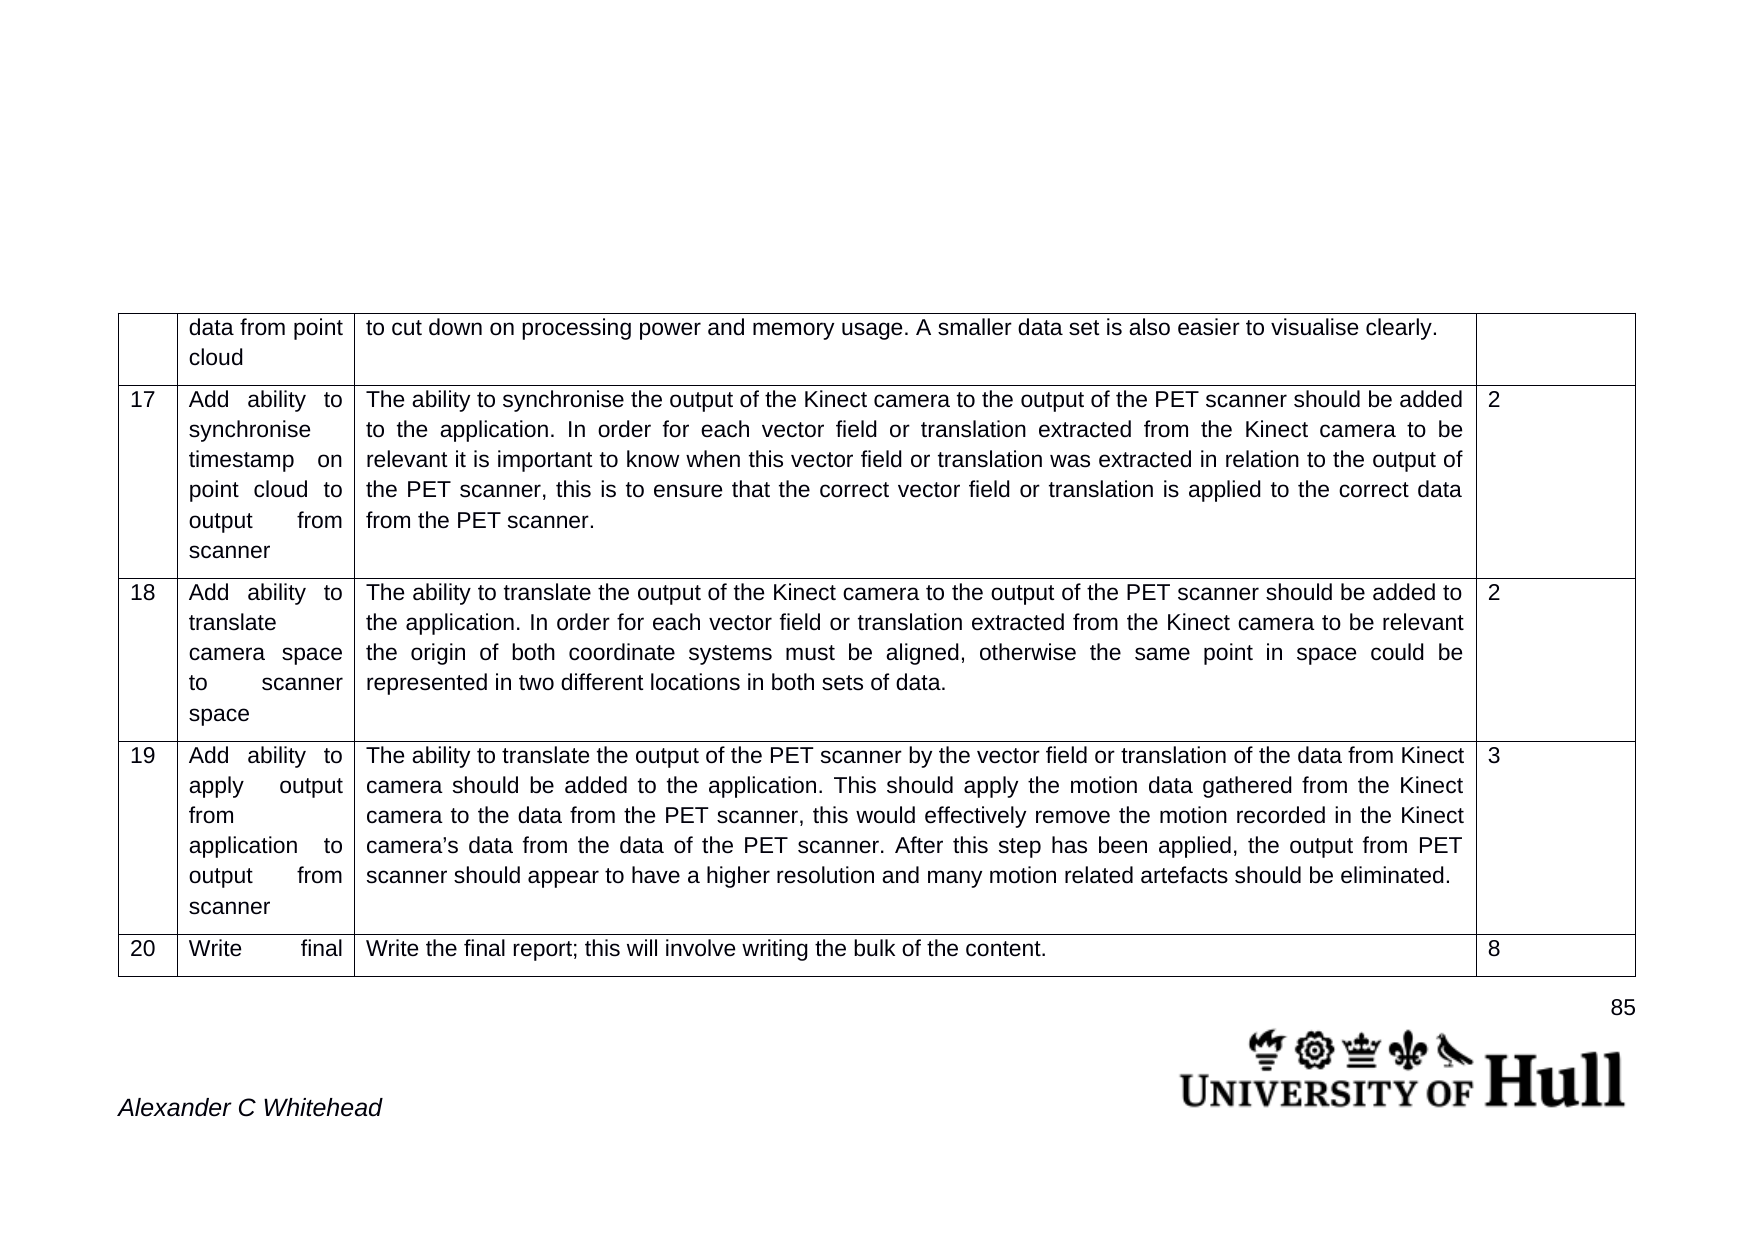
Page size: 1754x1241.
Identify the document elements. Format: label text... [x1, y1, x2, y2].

table_cell 20 [119, 935, 177, 976]
picture [1173, 1020, 1634, 1117]
table_cell to cut down on processing power and memory usage. A smaller data set is also easier to visualise clearly. [355, 314, 1476, 385]
table_cell The ability to translate the output of the Kinect camera to the output of the PET scanner should be added to the application. In order for each vector field or translation extracted from the Kinect camera to be relevant the origin of both coordinate systems must be aligned, otherwise the same point in space could be represented in two different locations in both sets of data. [355, 579, 1476, 741]
table_cell The ability to translate the output of the PET scanner by the vector field or translation of the data from Kinect camera should be added to the application. This should apply the motion data gathered from the Kinect camera to the data from the PET scanner, this would effectively remove the motion recorded in the Kinect camera’s data from the data of the PET scanner. After this step has been applied, the output from PET scanner should appear to have a higher resolution and many motion related artefacts should be eliminated. [355, 742, 1476, 933]
table_cell Add ability to apply output from application to output from scanner [178, 742, 354, 933]
table_cell [1477, 314, 1635, 385]
table_cell data from point cloud [178, 314, 354, 385]
table_cell [119, 314, 177, 385]
table_cell Add ability to synchronise timestamp on point cloud to output from scanner [178, 386, 354, 578]
table_cell 8 [1477, 935, 1635, 976]
table_cell 18 [119, 579, 177, 741]
table_cell The ability to synchronise the output of the Kinect camera to the output of the PET scanner should be added to the application. In order for each vector field or translation extracted from the Kinect camera to be relevant it is important to know when this vector field or translation was extracted in relation to the output of the PET scanner, this is to ensure that the correct vector field or translation is applied to the correct data from the PET scanner. [355, 386, 1476, 578]
table_cell 17 [119, 386, 177, 578]
table_cell Write final [178, 935, 354, 976]
table_cell 19 [119, 742, 177, 933]
table_cell 2 [1477, 579, 1635, 741]
table_cell Add ability to translate camera space to scanner space [178, 579, 354, 741]
table_cell 2 [1477, 386, 1635, 578]
table_cell 3 [1477, 742, 1635, 933]
table_cell Write the final report; this will involve writing the bulk of the content. [355, 935, 1476, 976]
